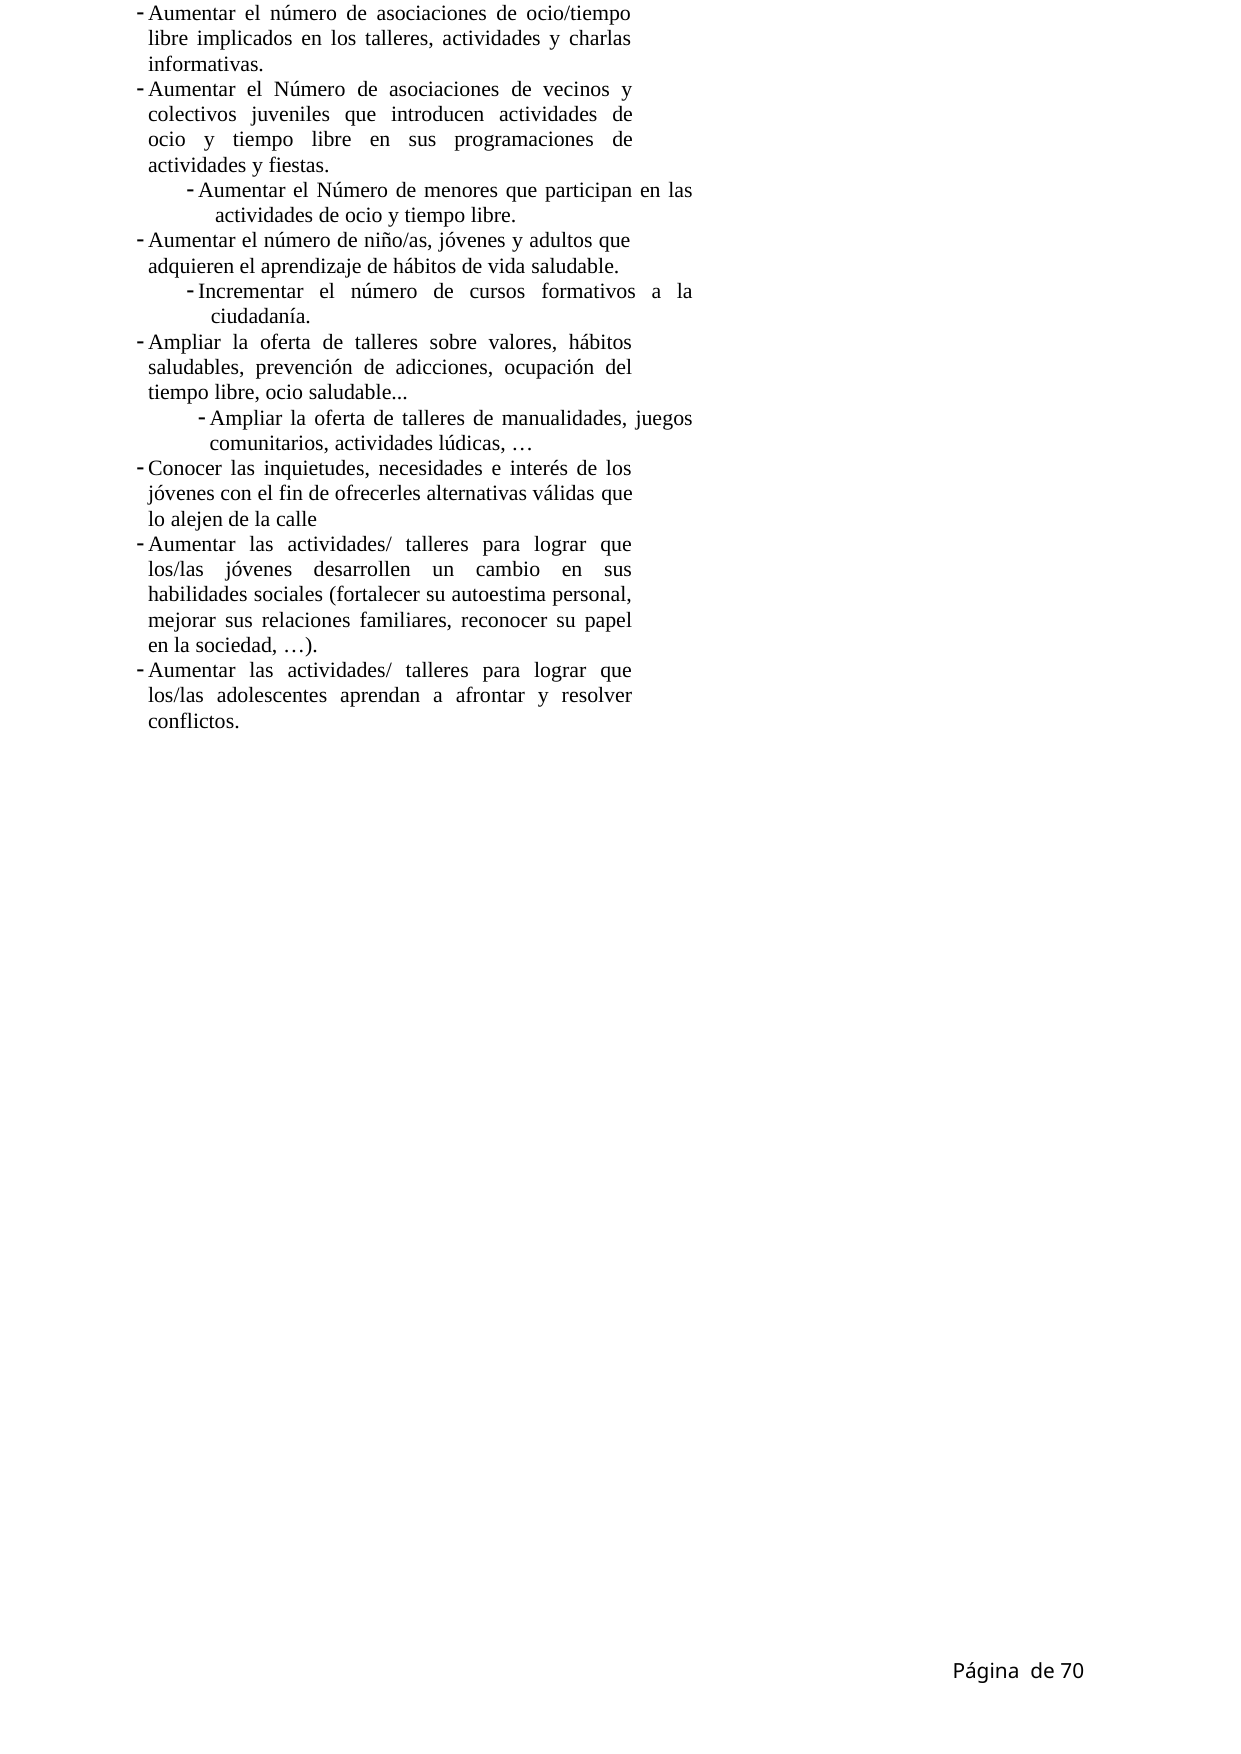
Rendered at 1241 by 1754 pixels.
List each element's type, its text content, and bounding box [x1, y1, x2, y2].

list Ampliar la oferta de talleres sobre valores, hábitos saludables, prevención de adicciones, ocupación del tiempo libre, ocio saludable... [136, 329, 633, 404]
list Aumentar el número de niño/as, jóvenes y adultos que adquieren el aprendizaje de hábitos de vida saludable. [136, 227, 632, 278]
list Aumentar las actividades/ talleres para lograr que los/las adolescentes aprendan a afrontar y resolver conflictos. [136, 657, 632, 733]
list Aumentar el Número de menores que participan en las actividades de ocio y tiempo libre. [186, 177, 693, 227]
list Incrementar el número de cursos formativos a la ciudadanía. [186, 278, 693, 328]
list Conocer las inquietudes, necesidades e interés de los jóvenes con el fin de ofrecerles alternativas válidas que lo alejen de la calle [136, 455, 633, 531]
list Aumentar el número de asociaciones de ocio/tiempo libre implicados en los talleres, actividades y charlas informativas. [136, 0, 632, 76]
list Ampliar la oferta de talleres de manualidades, juegos comunitarios, actividades lúdicas, … [198, 404, 693, 455]
list Aumentar el Número de asociaciones de vecinos y colectivos juveniles que introducen actividades de ocio y tiempo libre en sus programaciones de actividades y fiestas. [136, 76, 633, 177]
list Aumentar las actividades/ talleres para lograr que los/las jóvenes desarrollen un cambio en sus habilidades sociales (fortalecer su autoestima personal, mejorar sus relaciones familiares, reconocer su papel en la sociedad, …). [136, 531, 632, 657]
